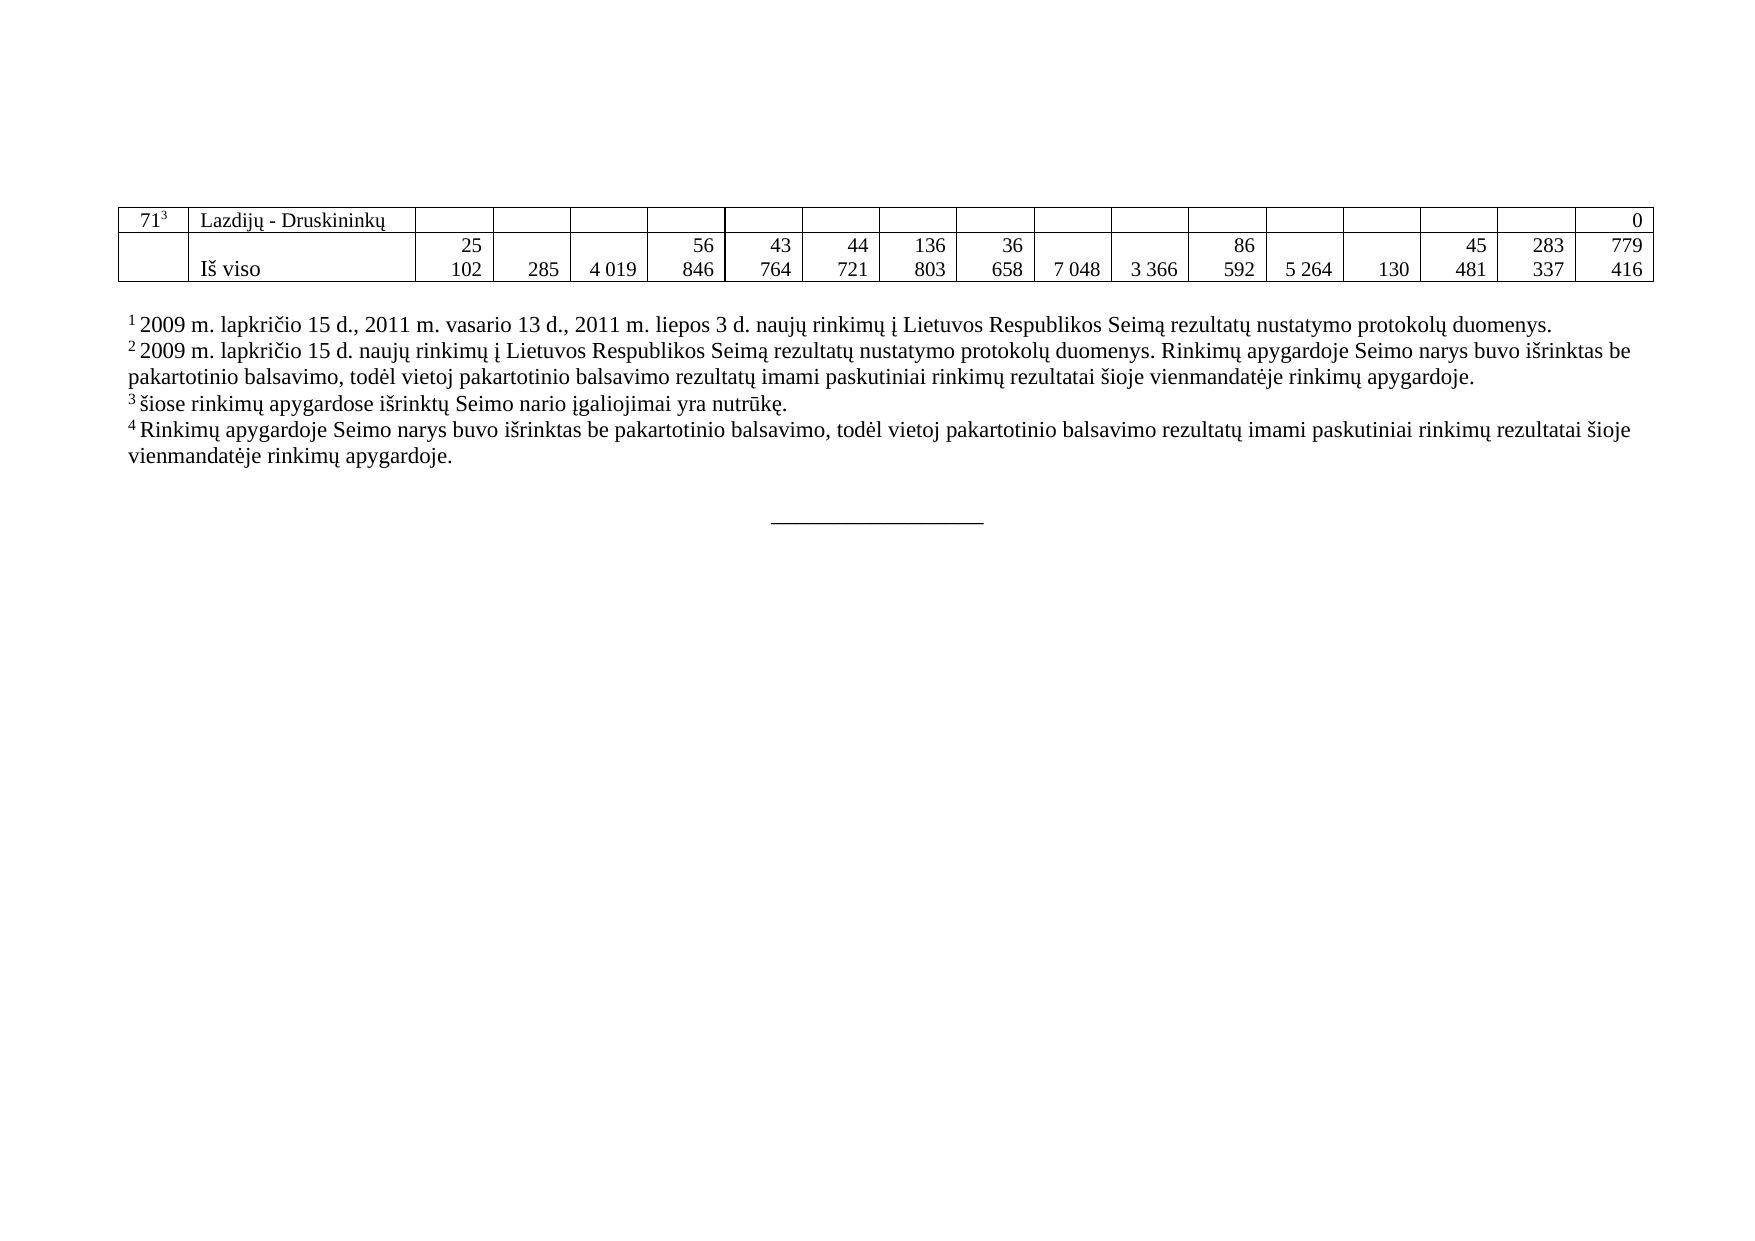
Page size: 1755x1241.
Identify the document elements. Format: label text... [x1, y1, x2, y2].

table_cell [803, 208, 879, 232]
table_cell 0 [1576, 208, 1653, 232]
table_cell 285 [494, 233, 570, 281]
table_cell [648, 208, 724, 232]
table_cell 713 [119, 208, 188, 232]
table_cell [1035, 208, 1111, 232]
table_cell 136 803 [880, 233, 956, 281]
table_cell Lazdijų - Druskininkų [189, 208, 415, 232]
table_cell [1344, 208, 1420, 232]
table_cell 56 846 [648, 233, 724, 281]
table_cell [726, 208, 802, 232]
table_cell 43 764 [726, 233, 802, 281]
table_cell [1267, 208, 1343, 232]
table_cell [119, 233, 188, 281]
text 4 Rinkimų apygardoje Seimo narys buvo išrinktas be pakartotinio balsavimo, todėl vietoj pakartotinio balsavimo rezultatų imami paskutiniai rinkimų rezultatai šioje vienmandatėje rinkimų apygardoje. [128, 416, 1636, 469]
table_cell [1498, 208, 1575, 232]
table_cell Iš viso [189, 233, 415, 281]
text 3 šiose rinkimų apygardose išrinktų Seimo nario įgaliojimai yra nutrūkę. [128, 390, 1636, 416]
table_cell 86 592 [1189, 233, 1266, 281]
table_cell 45 481 [1421, 233, 1497, 281]
table_cell [880, 208, 956, 232]
table_cell 3 366 [1112, 233, 1188, 281]
table_cell 5 264 [1267, 233, 1343, 281]
table_cell [957, 208, 1034, 232]
text 1 2009 m. lapkričio 15 d., 2011 m. vasario 13 d., 2011 m. liepos 3 d. naujų rinkimų į Lietuvos Respublikos Seimą rezultatų nustatymo protokolų duomenys. [128, 311, 1636, 337]
table_cell 44 721 [803, 233, 879, 281]
table_cell [1189, 208, 1266, 232]
table_cell 130 [1344, 233, 1420, 281]
text _________________ [118, 498, 1636, 526]
table_cell [1421, 208, 1497, 232]
table_cell 36 658 [957, 233, 1034, 281]
table_cell [1112, 208, 1188, 232]
table_cell 25 102 [416, 233, 493, 281]
table_cell [416, 208, 493, 232]
table_cell 779 416 [1576, 233, 1653, 281]
table_cell [494, 208, 570, 232]
text 2 2009 m. lapkričio 15 d. naujų rinkimų į Lietuvos Respublikos Seimą rezultatų nustatymo protokolų duomenys. Rinkimų apygardoje Seimo narys buvo išrinktas be pakartotinio balsavimo, todėl vietoj pakartotinio balsavimo rezultatų imami paskutiniai rinkimų rezultatai šioje vienmandatėje rinkimų apygardoje. [128, 337, 1636, 390]
table_cell 283 337 [1498, 233, 1575, 281]
table_cell 7 048 [1035, 233, 1111, 281]
table_cell [571, 208, 647, 232]
table_cell 4 019 [571, 233, 647, 281]
